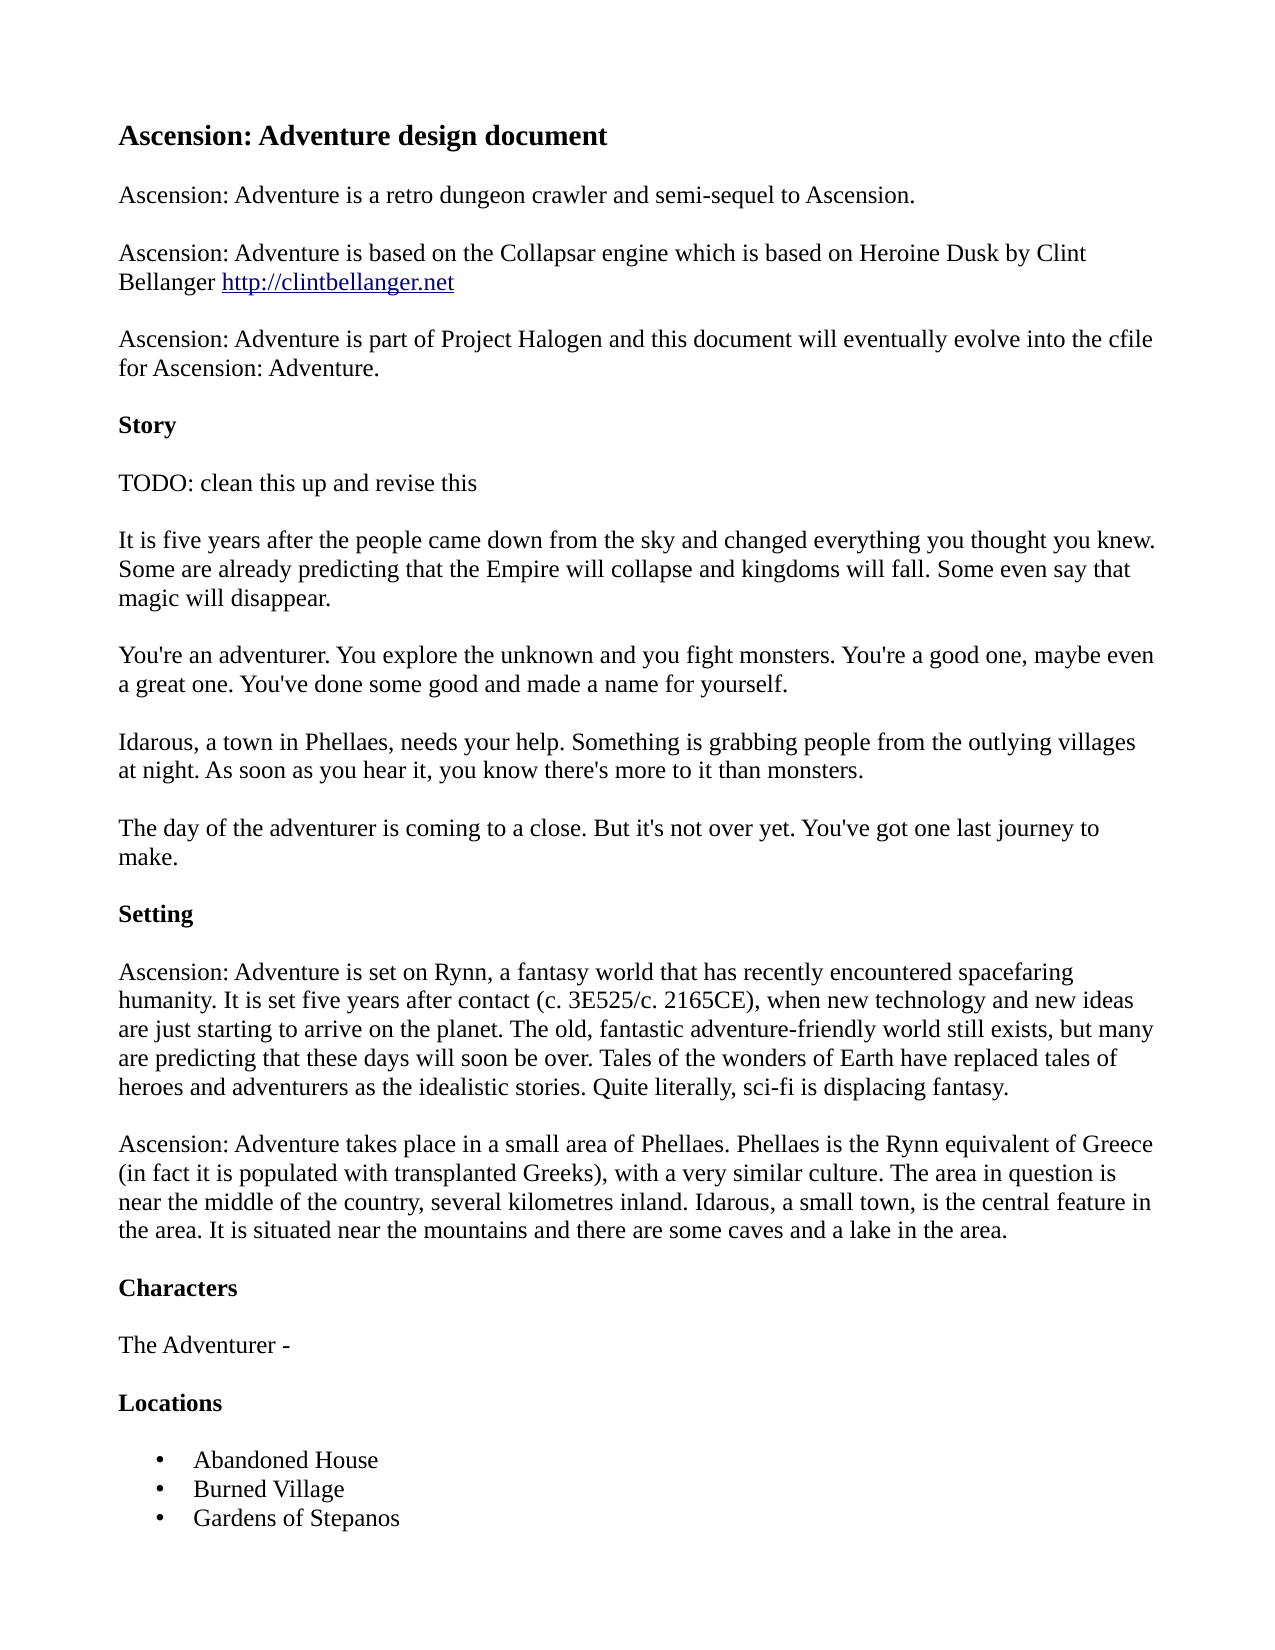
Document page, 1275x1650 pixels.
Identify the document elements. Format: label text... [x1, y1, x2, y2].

text Setting [118, 899, 1157, 928]
text TODO: clean this up and revise this [118, 468, 1157, 497]
text Story [118, 410, 1157, 439]
text The Adventurer - [118, 1330, 1157, 1359]
list Gardens of Stepanos [156, 1503, 1157, 1532]
text Ascension: Adventure is part of Project Halogen and this document will eventually evolve into the cfile for Ascension: Adventure. [118, 324, 1157, 382]
list Abandoned House [156, 1445, 1157, 1474]
list Burned Village [156, 1474, 1157, 1503]
text Locations [118, 1388, 1157, 1417]
text Ascension: Adventure is a retro dungeon crawler and semi-sequel to Ascension. Ascension: Adventure is based on the Collapsar engine which is based on Heroine Dusk by Clint Bellanger http://clintbellanger.net [118, 180, 1157, 295]
text Ascension: Adventure design document [118, 118, 1157, 152]
text Ascension: Adventure takes place in a small area of Phellaes. Phellaes is the Rynn equivalent of Greece (in fact it is populated with transplanted Greeks), with a very similar culture. The area in question is near the middle of the country, several kilometres inland. Idarous, a small town, is the central feature in the area. It is situated near the mountains and there are some caves and a lake in the area. [118, 1129, 1157, 1244]
text Characters [118, 1273, 1157, 1302]
text Ascension: Adventure is set on Rynn, a fantasy world that has recently encountered spacefaring humanity. It is set five years after contact (c. 3E525/c. 2165CE), when new technology and new ideas are just starting to arrive on the planet. The old, fantastic adventure-friendly world still exists, but many are predicting that these days will soon be over. Tales of the wonders of Earth have replaced tales of heroes and adventurers as the idealistic stories. Quite literally, sci-fi is displacing fantasy. [118, 957, 1157, 1100]
text It is five years after the people came down from the sky and changed everything you thought you knew. Some are already predicting that the Empire will collapse and kingdoms will fall. Some even say that magic will disappear. You're an adventurer. You explore the unknown and you fight monsters. You're a good one, maybe even a great one. You've done some good and made a name for yourself. Idarous, a town in Phellaes, needs your help. Something is grabbing people from the outlying villages at night. As soon as you hear it, you know there's more to it than monsters. The day of the adventurer is coming to a close. But it's not over yet. You've got one last journey to make. [118, 525, 1157, 870]
